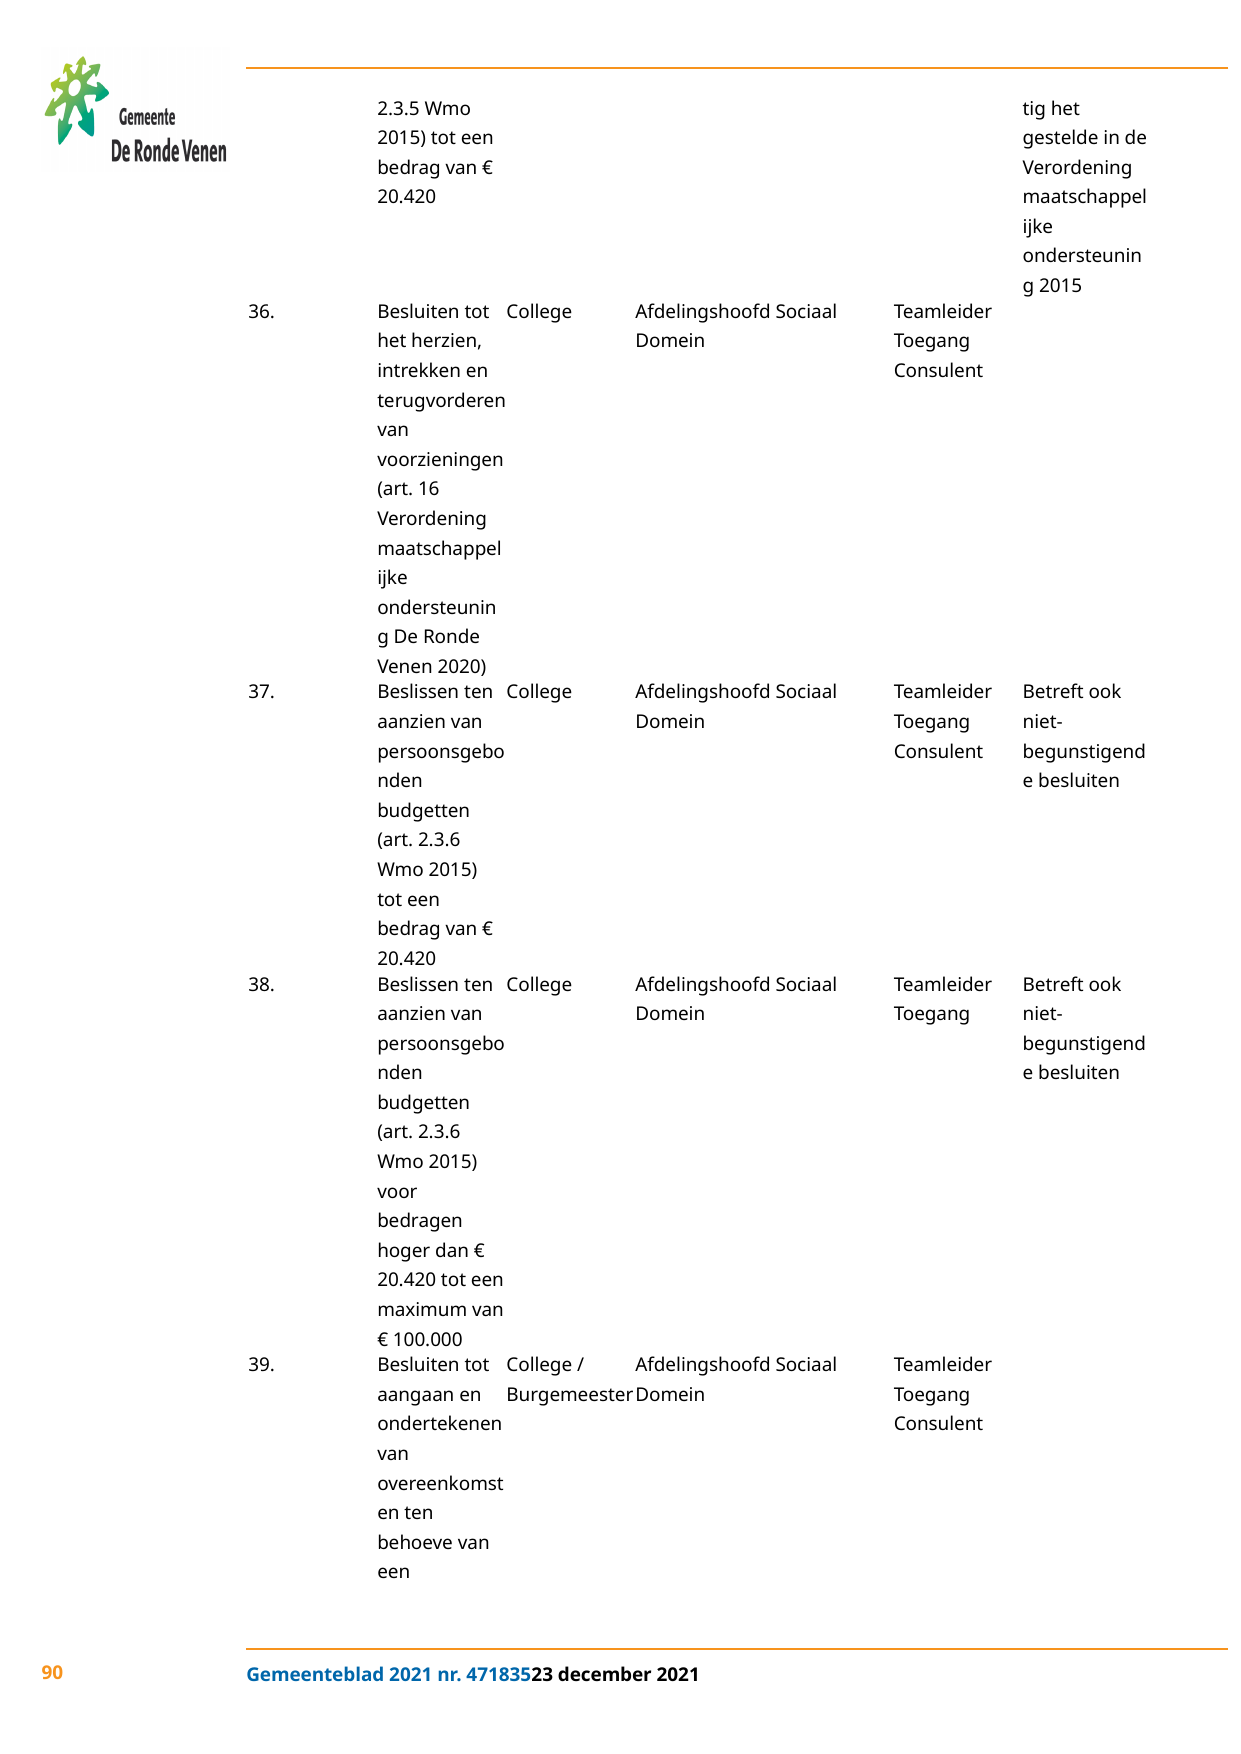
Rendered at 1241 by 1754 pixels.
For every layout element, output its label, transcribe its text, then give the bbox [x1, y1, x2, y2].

table_cell Afdelingshoofd Sociaal Domein [635, 298, 893, 679]
picture [41, 47, 231, 172]
table_cell 39. [248, 1351, 377, 1584]
table_cell Beslissen ten aanzien van persoonsgebonden budgetten (art. 2.3.6 Wmo 2015) tot een bedrag van € 20.420 [377, 679, 506, 971]
table_cell 36. [248, 298, 377, 679]
table_cell Beslissen ten aanzien van persoonsgebonden budgetten (art. 2.3.6 Wmo 2015) voor bedragen hoger dan € 20.420 tot een maximum van € 100.000 [377, 971, 506, 1351]
table_cell tig het gestelde in de Verordening maatschappelijke ondersteuning 2015 [1023, 95, 1152, 298]
table_cell [248, 95, 377, 298]
table_cell [635, 95, 893, 298]
table_cell Afdelingshoofd Sociaal Domein [635, 971, 893, 1351]
table_cell Afdelingshoofd Sociaal Domein [635, 679, 893, 971]
table_cell Besluiten tot aangaan en ondertekenen van overeenkomsten ten behoeve van een [377, 1351, 506, 1584]
table_cell Betreft ook niet-begunstigende besluiten [1023, 679, 1152, 971]
table_cell College [506, 679, 635, 971]
table_cell [506, 95, 635, 298]
table_cell 37. [248, 679, 377, 971]
table_cell College [506, 971, 635, 1351]
table_cell Teamleider Toegang [894, 971, 1022, 1351]
table_cell [1023, 298, 1152, 679]
table_cell Besluiten tot het herzien, intrekken en terugvorderen van voorzieningen (art. 16 Verordening maatschappelijke ondersteuning De Ronde Venen 2020) [377, 298, 506, 679]
table_cell Teamleider Toegang Consulent [894, 679, 1022, 971]
table_cell Teamleider Toegang Consulent [894, 298, 1022, 679]
table_cell Betreft ook niet-begunstigende besluiten [1023, 971, 1152, 1351]
table_cell Teamleider Toegang Consulent [894, 1351, 1022, 1584]
table_cell Afdelingshoofd Sociaal Domein [635, 1351, 893, 1584]
table_cell College [506, 298, 635, 679]
table_cell [894, 95, 1022, 298]
table_cell 2.3.5 Wmo 2015) tot een bedrag van € 20.420 [377, 95, 506, 298]
table_cell 38. [248, 971, 377, 1351]
table_cell College / Burgemeester [506, 1351, 635, 1584]
table_cell [1023, 1351, 1152, 1584]
